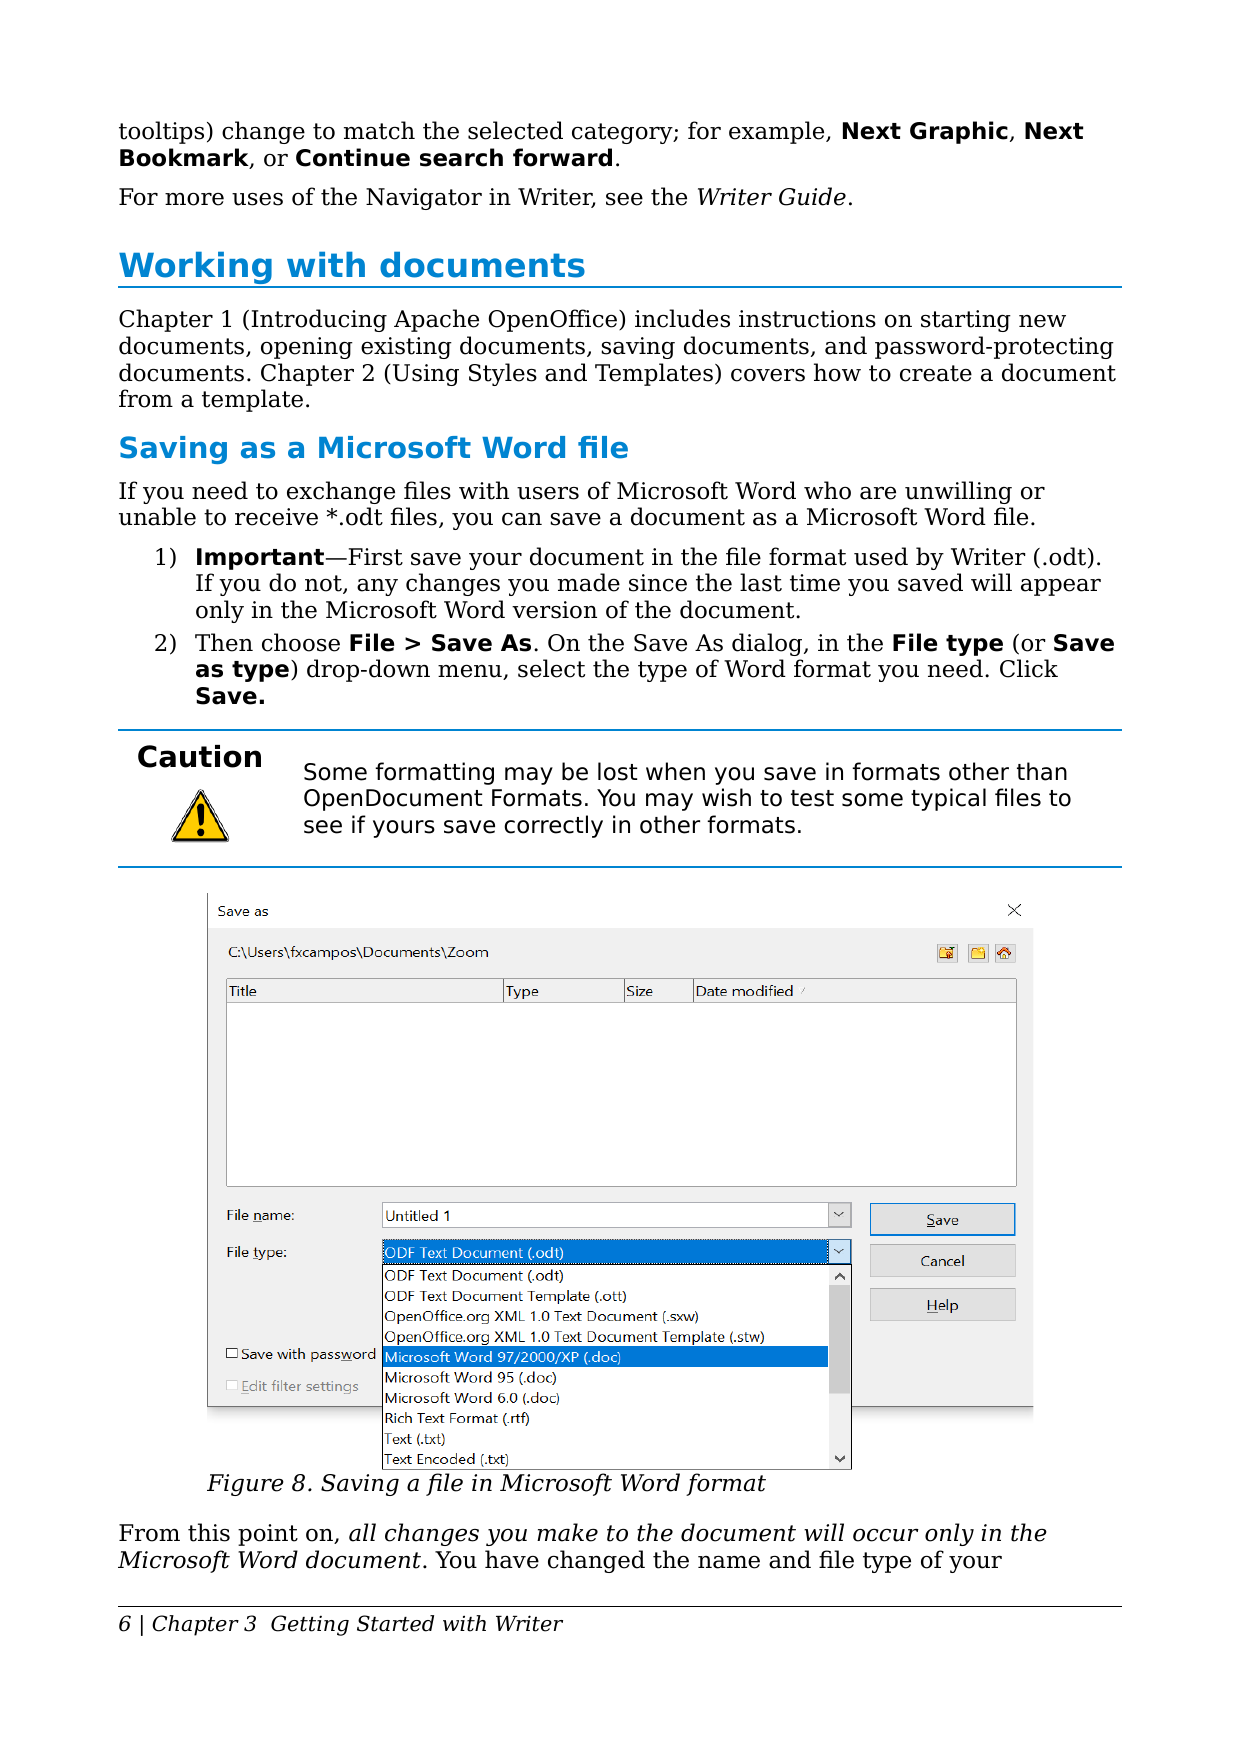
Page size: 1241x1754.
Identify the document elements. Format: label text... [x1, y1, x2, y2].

picture [167, 785, 233, 846]
list Chapter 1 (Introducing Apache OpenOffice) includes instructions on starting new documents, opening existing documents, saving documents, and password-protecting documents. Chapter 2 (Using Styles and Templates) covers how to create a document from a template. [118, 307, 1122, 413]
subtitle Working with documents [118, 247, 1122, 286]
table_header Some formatting may be lost when you save in formats other than OpenDocument Formats. You may wish to test some typical files to see if yours save correctly in other formats. [281, 731, 1122, 866]
text tooltips) change to match the selected category; for example, Next Graphic, Next Bookmark, or Continue search forward. [118, 118, 1122, 171]
text Figure 8. Saving a file in Microsoft Word format [207, 1470, 1033, 1497]
subtitle Saving as a Microsoft Word file [118, 431, 1122, 465]
list Important—First save your document in the file format used by Writer (.odt). If you do not, any changes you made since the last time you saved will appear only in the Microsoft Word version of the document. [177, 544, 1122, 624]
text If you need to exchange files with users of Microsoft Word who are unwilling or unable to receive *.odt files, you can save a document as a Microsoft Word file. [118, 478, 1122, 531]
text From this point on, all changes you make to the document will occur only in the Microsoft Word document. You have changed the name and file type of your [118, 1520, 1122, 1574]
list Then choose File > Save As. On the Save As dialog, in the File type (or Save as type) drop-down menu, select the type of Word format you need. Click Save. [177, 630, 1122, 710]
table_header Caution [118, 731, 281, 866]
picture [207, 893, 1034, 1470]
text For more uses of the Navigator in Writer, see the Writer Guide. [118, 184, 1122, 211]
